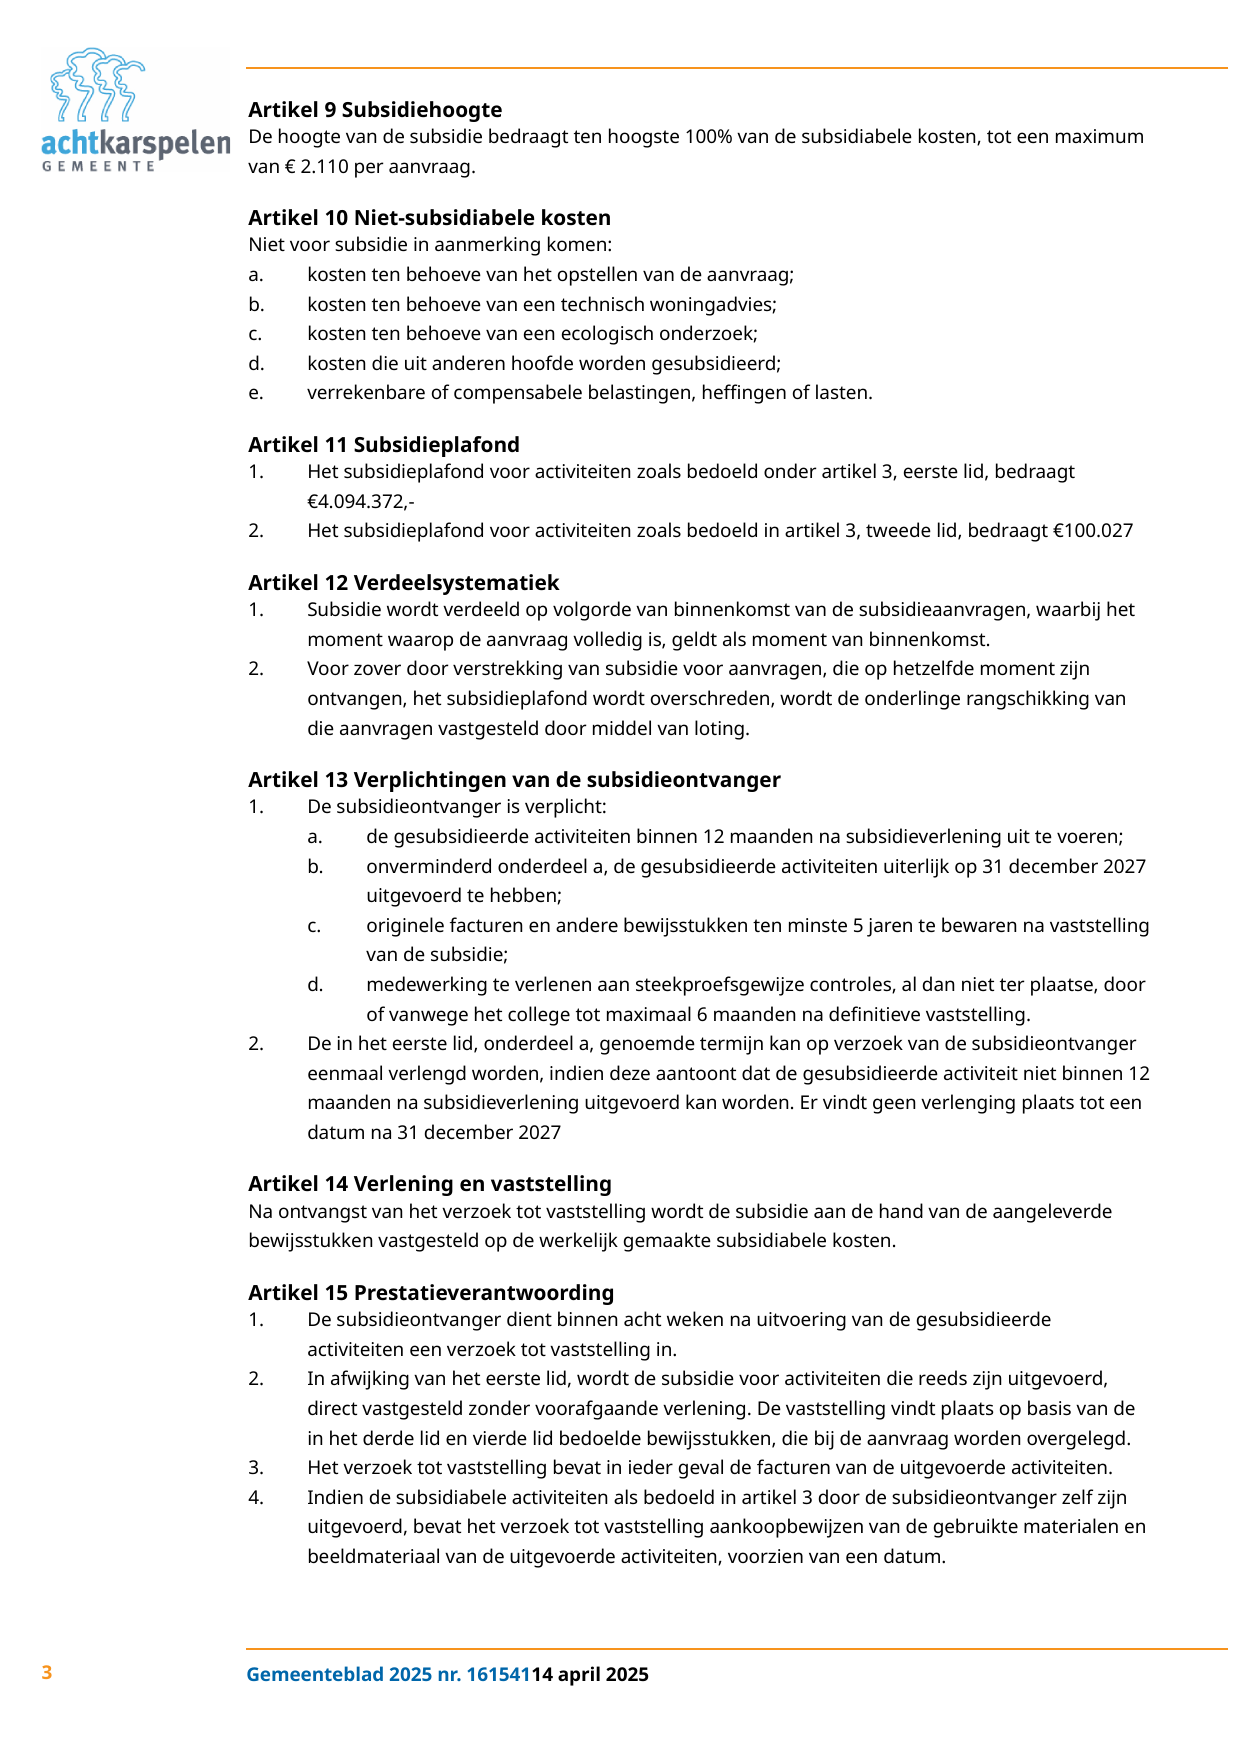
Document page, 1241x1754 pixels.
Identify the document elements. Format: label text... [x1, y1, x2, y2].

list kosten ten behoeve van een ecologisch onderzoek; [248, 320, 1152, 346]
list medewerking te verlenen aan steekproefsgewijze controles, al dan niet ter plaatse, door of vanwege het college tot maximaal 6 maanden na definitieve vaststelling. [307, 971, 1152, 1026]
list Het subsidieplafond voor activiteiten zoals bedoeld onder artikel 3, eerste lid, bedraagt €4.094.372,- [248, 458, 1152, 514]
list de gesubsidieerde activiteiten binnen 12 maanden na subsidieverlening uit te voeren; [307, 823, 1152, 849]
text Artikel 14 Verlening en vaststelling [248, 1169, 1152, 1198]
text De hoogte van de subsidie bedraagt ten hoogste 100% van de subsidiabele kosten, tot een maximum van € 2.110 per aanvraag. [248, 123, 1152, 178]
text Artikel 13 Verplichtingen van de subsidieontvanger [248, 765, 1152, 794]
text Na ontvangst van het verzoek tot vaststelling wordt de subsidie aan de hand van de aangeleverde bewijsstukken vastgesteld op de werkelijk gemaakte subsidiabele kosten. [248, 1198, 1152, 1253]
text Artikel 10 Niet-subsidiabele kosten [248, 203, 1152, 232]
list De subsidieontvanger dient binnen acht weken na uitvoering van de gesubsidieerde activiteiten een verzoek tot vaststelling in. [248, 1306, 1152, 1362]
list De subsidieontvanger is verplicht: [248, 794, 1152, 819]
text Artikel 11 Subsidieplafond [248, 430, 1152, 458]
list Subsidie wordt verdeeld op volgorde van binnenkomst van de subsidieaanvragen, waarbij het moment waarop de aanvraag volledig is, geldt als moment van binnenkomst. [248, 596, 1152, 652]
text Artikel 15 Prestatieverantwoording [248, 1278, 1152, 1306]
list kosten ten behoeve van een technisch woningadvies; [248, 291, 1152, 317]
text Artikel 12 Verdeelsystematiek [248, 568, 1152, 596]
list Voor zover door verstrekking van subsidie voor aanvragen, die op hetzelfde moment zijn ontvangen, het subsidieplafond wordt overschreden, wordt de onderlinge rangschikking van die aanvragen vastgesteld door middel van loting. [248, 656, 1152, 741]
list In afwijking van het eerste lid, wordt de subsidie voor activiteiten die reeds zijn uitgevoerd, direct vastgesteld zonder voorafgaande verlening. De vaststelling vindt plaats op basis van de in het derde lid en vierde lid bedoelde bewijsstukken, die bij de aanvraag worden overgelegd. [248, 1366, 1152, 1450]
list kosten ten behoeve van het opstellen van de aanvraag; [248, 261, 1152, 287]
text Artikel 9 Subsidiehoogte [248, 95, 1152, 123]
list kosten die uit anderen hoofde worden gesubsidieerd; [248, 350, 1152, 376]
list Het verzoek tot vaststelling bevat in ieder geval de facturen van de uitgevoerde activiteiten. [248, 1454, 1152, 1480]
list verrekenbare of compensabele belastingen, heffingen of lasten. [248, 379, 1152, 405]
list Indien de subsidiabele activiteiten als bedoeld in artikel 3 door de subsidieontvanger zelf zijn uitgevoerd, bevat het verzoek tot vaststelling aankoopbewijzen van de gebruikte materialen en beeldmateriaal van de uitgevoerde activiteiten, voorzien van een datum. [248, 1484, 1152, 1569]
list De in het eerste lid, onderdeel a, genoemde termijn kan op verzoek van de subsidieontvanger eenmaal verlengd worden, indien deze aantoont dat de gesubsidieerde activiteit niet binnen 12 maanden na subsidieverlening uitgevoerd kan worden. Er vindt geen verlenging plaats tot een datum na 31 december 2027 [248, 1030, 1152, 1145]
list Het subsidieplafond voor activiteiten zoals bedoeld in artikel 3, tweede lid, bedraagt €100.027 [248, 518, 1152, 543]
list originele facturen en andere bewijsstukken ten minste 5 jaren te bewaren na vaststelling van de subsidie; [307, 912, 1152, 967]
picture [41, 47, 231, 172]
text Niet voor subsidie in aanmerking komen: [248, 232, 1152, 257]
list onverminderd onderdeel a, de gesubsidieerde activiteiten uiterlijk op 31 december 2027 uitgevoerd te hebben; [307, 853, 1152, 908]
